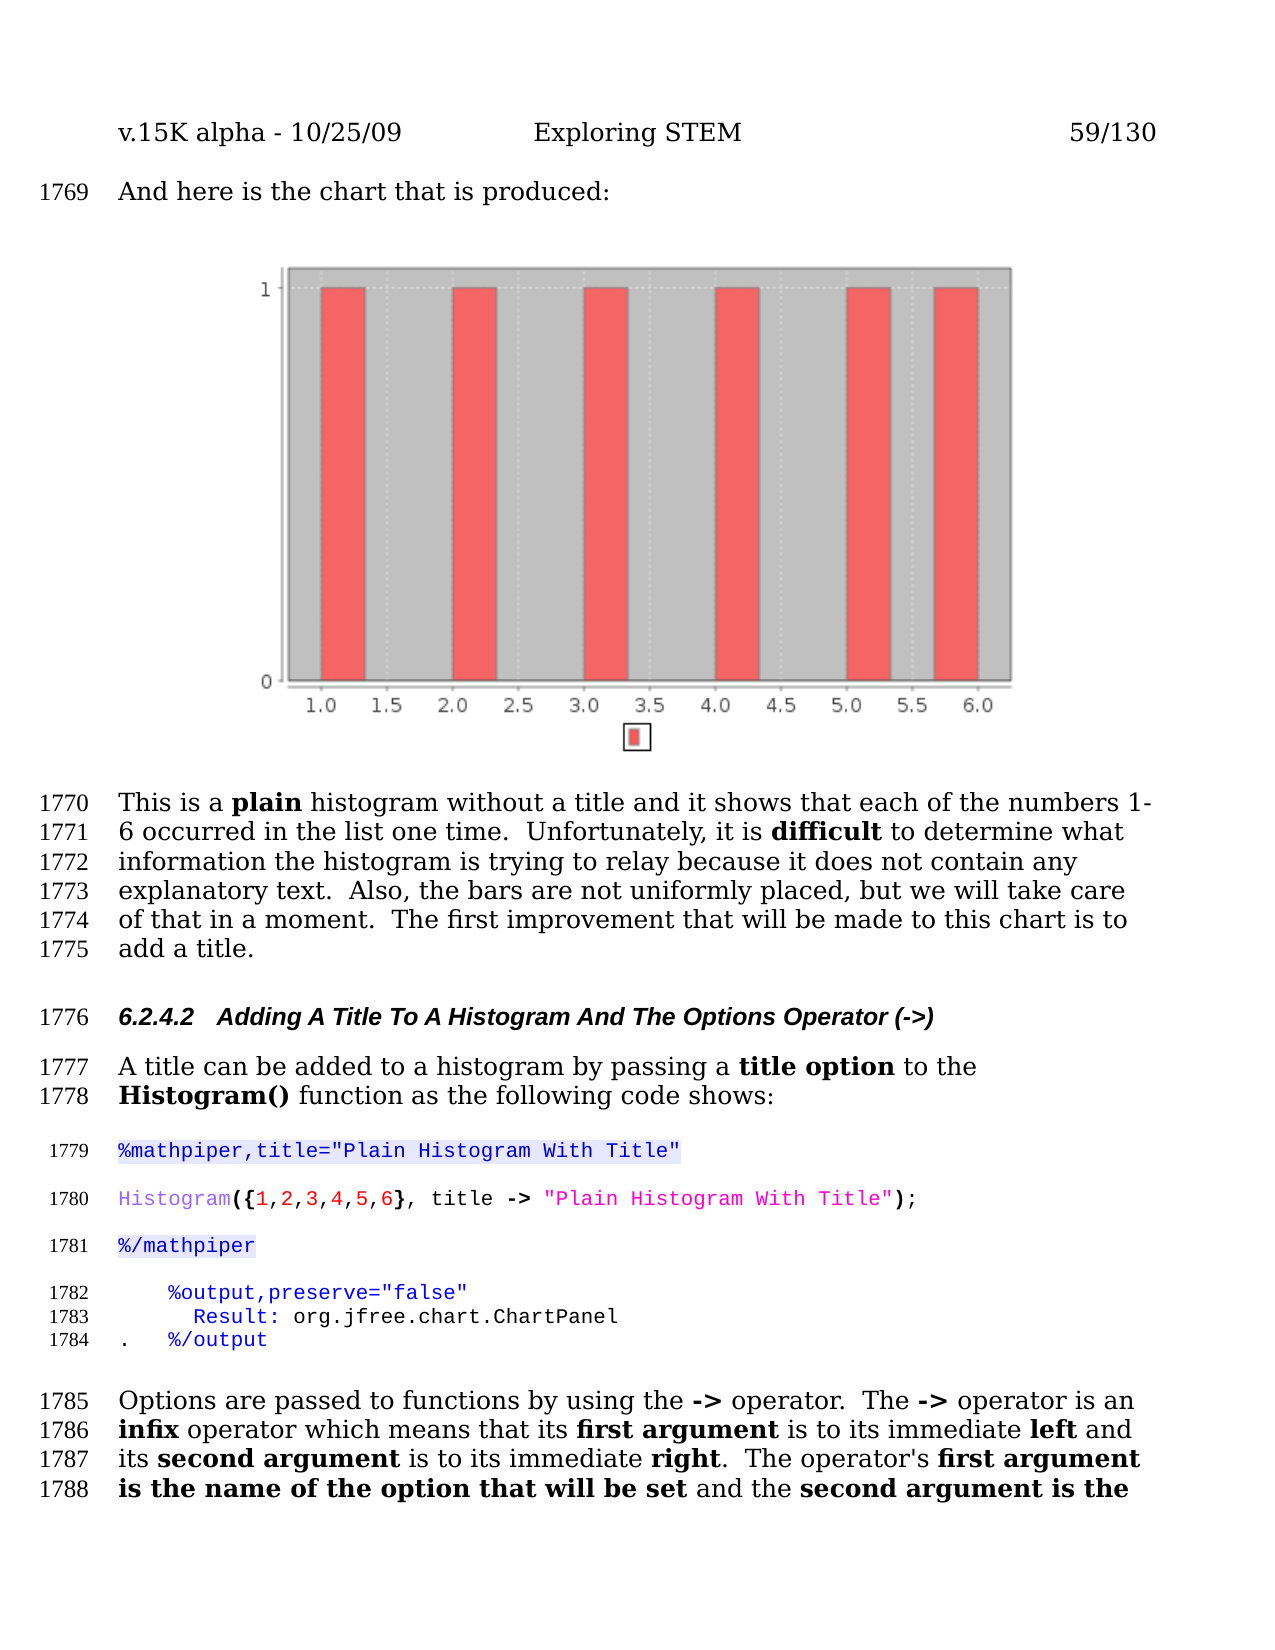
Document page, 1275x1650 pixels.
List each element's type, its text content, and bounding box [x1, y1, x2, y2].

text Histogram({1,2,3,4,5,6}, title -> "Plain Histogram With Title"); [118, 1188, 1157, 1211]
text Result: org.jfree.chart.ChartPanel [118, 1306, 1157, 1329]
text And here is the chart that is produced: [118, 177, 1157, 206]
text %mathpiper,title="Plain Histogram With Title" [118, 1140, 1157, 1164]
text Options are passed to functions by using the -> operator. The -> operator is an infix operator which means that its first argument is to its immediate left and its second argument is to its immediate right. The operator's first argument is the name of the option that will be set and the second argument is the [118, 1386, 1157, 1503]
picture [245, 256, 1030, 753]
text A title can be added to a histogram by passing a title option to the Histogram() function as the following code shows: [118, 1052, 1157, 1111]
text %/mathpiper [118, 1235, 1157, 1258]
subtitle Adding A Title To A Histogram And The Options Operator (->) [118, 1002, 1157, 1031]
text . %/output [118, 1329, 1157, 1353]
text This is a plain histogram without a title and it shows that each of the numbers 1-6 occurred in the list one time. Unfortunately, it is difficult to determine what information the histogram is trying to relay because it does not contain any explanatory text. Also, the bars are not uniformly placed, but we will take care of that in a moment. The first improvement that will be made to this chart is to add a title. [118, 788, 1157, 963]
text %output,preserve="false" [118, 1282, 1157, 1306]
